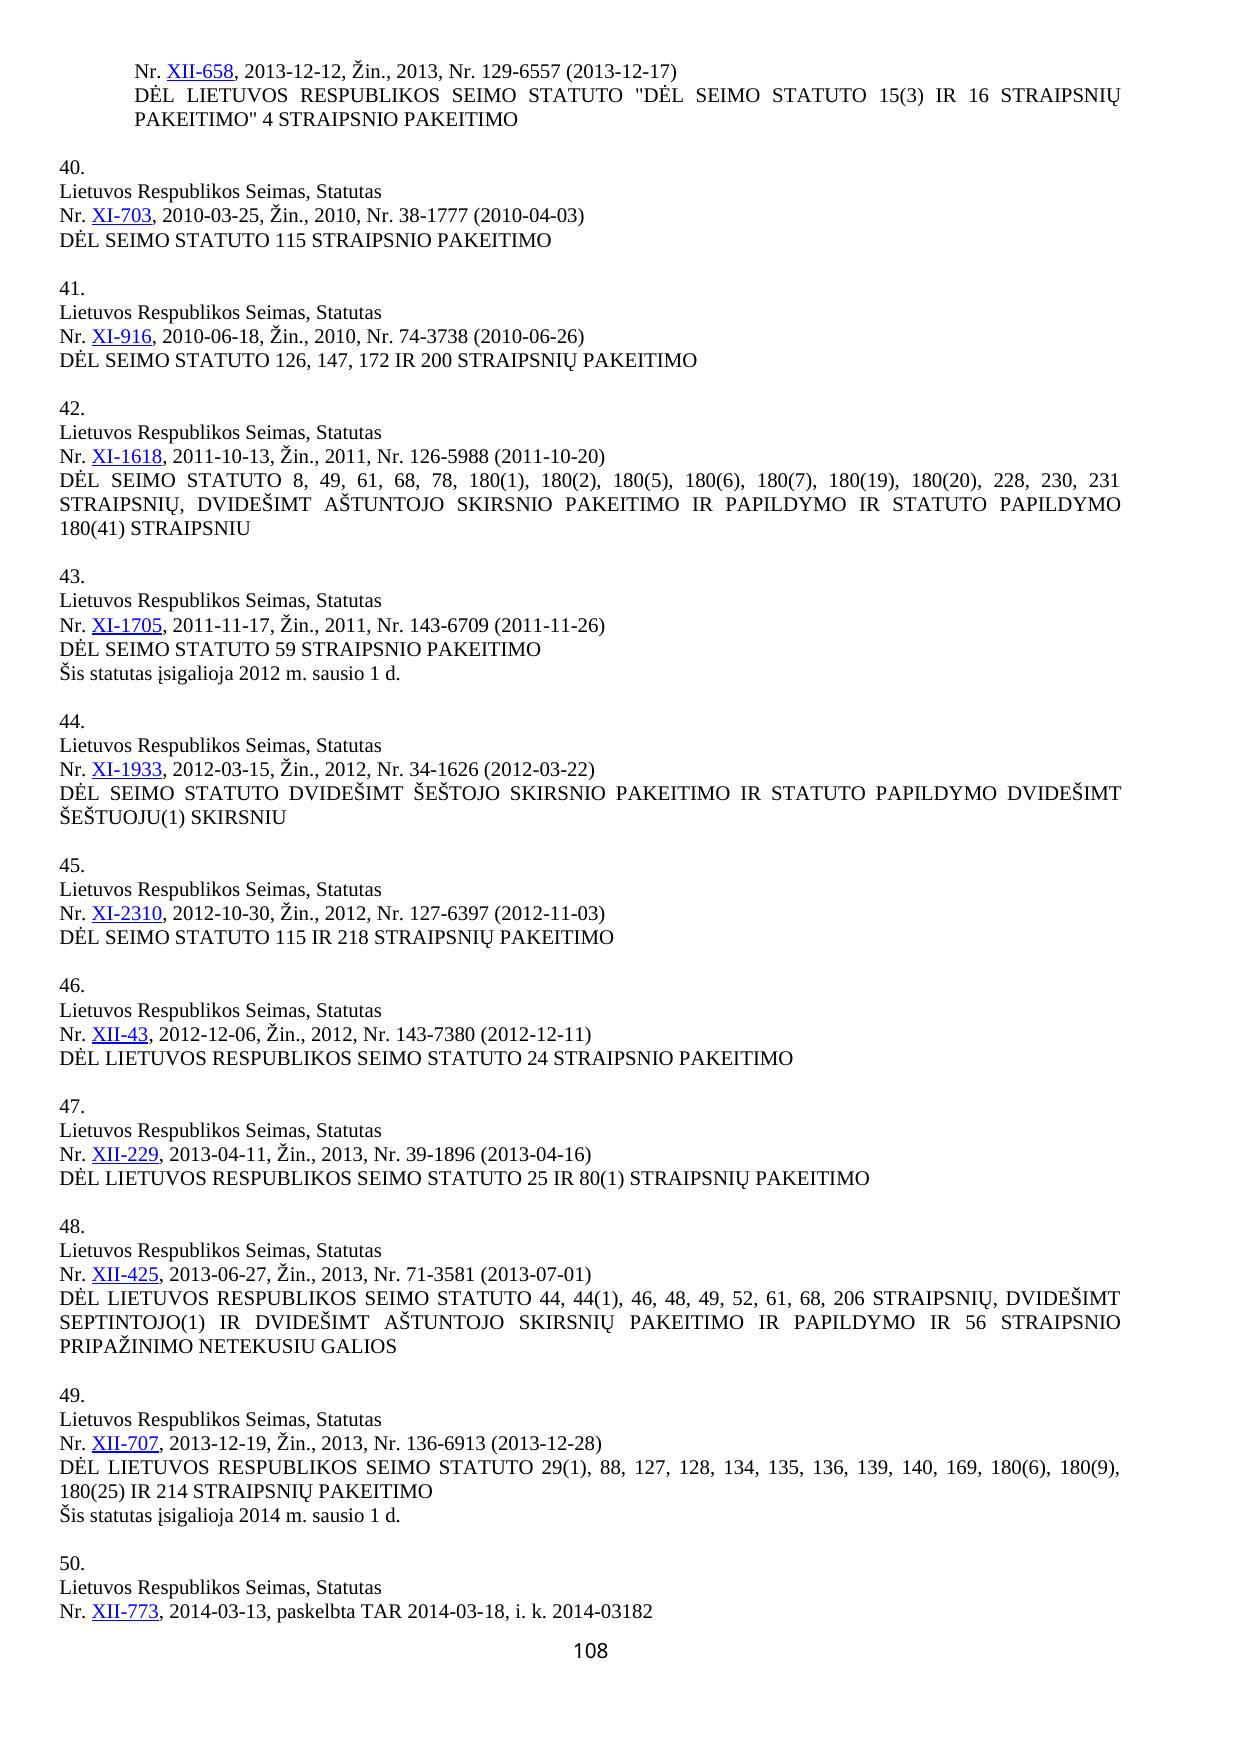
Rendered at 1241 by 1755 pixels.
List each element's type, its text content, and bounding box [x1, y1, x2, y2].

text Šis statutas įsigalioja 2012 m. sausio 1 d. [59, 661, 1122, 685]
text DĖL LIETUVOS RESPUBLIKOS SEIMO STATUTO "DĖL SEIMO STATUTO 15(3) IR 16 STRAIPSNIŲ PAKEITIMO" 4 STRAIPSNIO PAKEITIMO [134, 83, 1122, 131]
text Lietuvos Respublikos Seimas, Statutas [59, 300, 1122, 324]
text 46. [59, 973, 1122, 997]
text DĖL LIETUVOS RESPUBLIKOS SEIMO STATUTO 29(1), 88, 127, 128, 134, 135, 136, 139, 140, 169, 180(6), 180(9), 180(25) IR 214 STRAIPSNIŲ PAKEITIMO [59, 1455, 1122, 1503]
text DĖL SEIMO STATUTO 115 STRAIPSNIO PAKEITIMO [59, 227, 1122, 252]
text 43. [59, 564, 1122, 588]
text DĖL SEIMO STATUTO 59 STRAIPSNIO PAKEITIMO [59, 637, 1122, 661]
text 48. [59, 1214, 1122, 1238]
text 45. [59, 853, 1122, 877]
text Lietuvos Respublikos Seimas, Statutas [59, 997, 1122, 1022]
text Nr. XI-1705, 2011-11-17, Žin., 2011, Nr. 143-6709 (2011-11-26) [59, 612, 1122, 637]
text Lietuvos Respublikos Seimas, Statutas [59, 179, 1122, 203]
text Nr. XI-703, 2010-03-25, Žin., 2010, Nr. 38-1777 (2010-04-03) [59, 203, 1122, 227]
text 50. [59, 1551, 1122, 1575]
text Šis statutas įsigalioja 2014 m. sausio 1 d. [59, 1503, 1122, 1527]
text DĖL SEIMO STATUTO 126, 147, 172 IR 200 STRAIPSNIŲ PAKEITIMO [59, 348, 1122, 372]
text 41. [59, 276, 1122, 300]
text 42. [59, 396, 1122, 420]
text Lietuvos Respublikos Seimas, Statutas [59, 1118, 1122, 1142]
text Nr. XI-2310, 2012-10-30, Žin., 2012, Nr. 127-6397 (2012-11-03) [59, 901, 1122, 925]
text Nr. XI-916, 2010-06-18, Žin., 2010, Nr. 74-3738 (2010-06-26) [59, 324, 1122, 348]
text Nr. XII-43, 2012-12-06, Žin., 2012, Nr. 143-7380 (2012-12-11) [59, 1022, 1122, 1046]
text 44. [59, 709, 1122, 733]
text Lietuvos Respublikos Seimas, Statutas [59, 877, 1122, 901]
text 40. [59, 155, 1122, 179]
text DĖL LIETUVOS RESPUBLIKOS SEIMO STATUTO 25 IR 80(1) STRAIPSNIŲ PAKEITIMO [59, 1166, 1122, 1190]
text DĖL SEIMO STATUTO DVIDEŠIMT ŠEŠTOJO SKIRSNIO PAKEITIMO IR STATUTO PAPILDYMO DVIDEŠIMT ŠEŠTUOJU(1) SKIRSNIU [59, 781, 1122, 829]
text Lietuvos Respublikos Seimas, Statutas [59, 420, 1122, 444]
text Nr. XII-425, 2013-06-27, Žin., 2013, Nr. 71-3581 (2013-07-01) [59, 1262, 1122, 1286]
text Nr. XII-707, 2013-12-19, Žin., 2013, Nr. 136-6913 (2013-12-28) [59, 1431, 1122, 1455]
text Nr. XI-1618, 2011-10-13, Žin., 2011, Nr. 126-5988 (2011-10-20) [59, 444, 1122, 468]
text 49. [59, 1382, 1122, 1407]
text Nr. XII-773, 2014-03-13, paskelbta TAR 2014-03-18, i. k. 2014-03182 [59, 1599, 1122, 1623]
text Lietuvos Respublikos Seimas, Statutas [59, 733, 1122, 757]
text Lietuvos Respublikos Seimas, Statutas [59, 1575, 1122, 1599]
text 47. [59, 1094, 1122, 1118]
text DĖL LIETUVOS RESPUBLIKOS SEIMO STATUTO 44, 44(1), 46, 48, 49, 52, 61, 68, 206 STRAIPSNIŲ, DVIDEŠIMT SEPTINTOJO(1) IR DVIDEŠIMT AŠTUNTOJO SKIRSNIŲ PAKEITIMO IR PAPILDYMO IR 56 STRAIPSNIO PRIPAŽINIMO NETEKUSIU GALIOS [59, 1286, 1122, 1358]
text Nr. XII-229, 2013-04-11, Žin., 2013, Nr. 39-1896 (2013-04-16) [59, 1142, 1122, 1166]
text Lietuvos Respublikos Seimas, Statutas [59, 1407, 1122, 1431]
text Nr. XI-1933, 2012-03-15, Žin., 2012, Nr. 34-1626 (2012-03-22) [59, 757, 1122, 781]
text Lietuvos Respublikos Seimas, Statutas [59, 1238, 1122, 1262]
text DĖL LIETUVOS RESPUBLIKOS SEIMO STATUTO 24 STRAIPSNIO PAKEITIMO [59, 1046, 1122, 1070]
text Lietuvos Respublikos Seimas, Statutas [59, 588, 1122, 612]
text Nr. XII-658, 2013-12-12, Žin., 2013, Nr. 129-6557 (2013-12-17) [59, 59, 1122, 83]
text DĖL SEIMO STATUTO 8, 49, 61, 68, 78, 180(1), 180(2), 180(5), 180(6), 180(7), 180(19), 180(20), 228, 230, 231 STRAIPSNIŲ, DVIDEŠIMT AŠTUNTOJO SKIRSNIO PAKEITIMO IR PAPILDYMO IR STATUTO PAPILDYMO 180(41) STRAIPSNIU [59, 468, 1122, 540]
text DĖL SEIMO STATUTO 115 IR 218 STRAIPSNIŲ PAKEITIMO [59, 925, 1122, 949]
